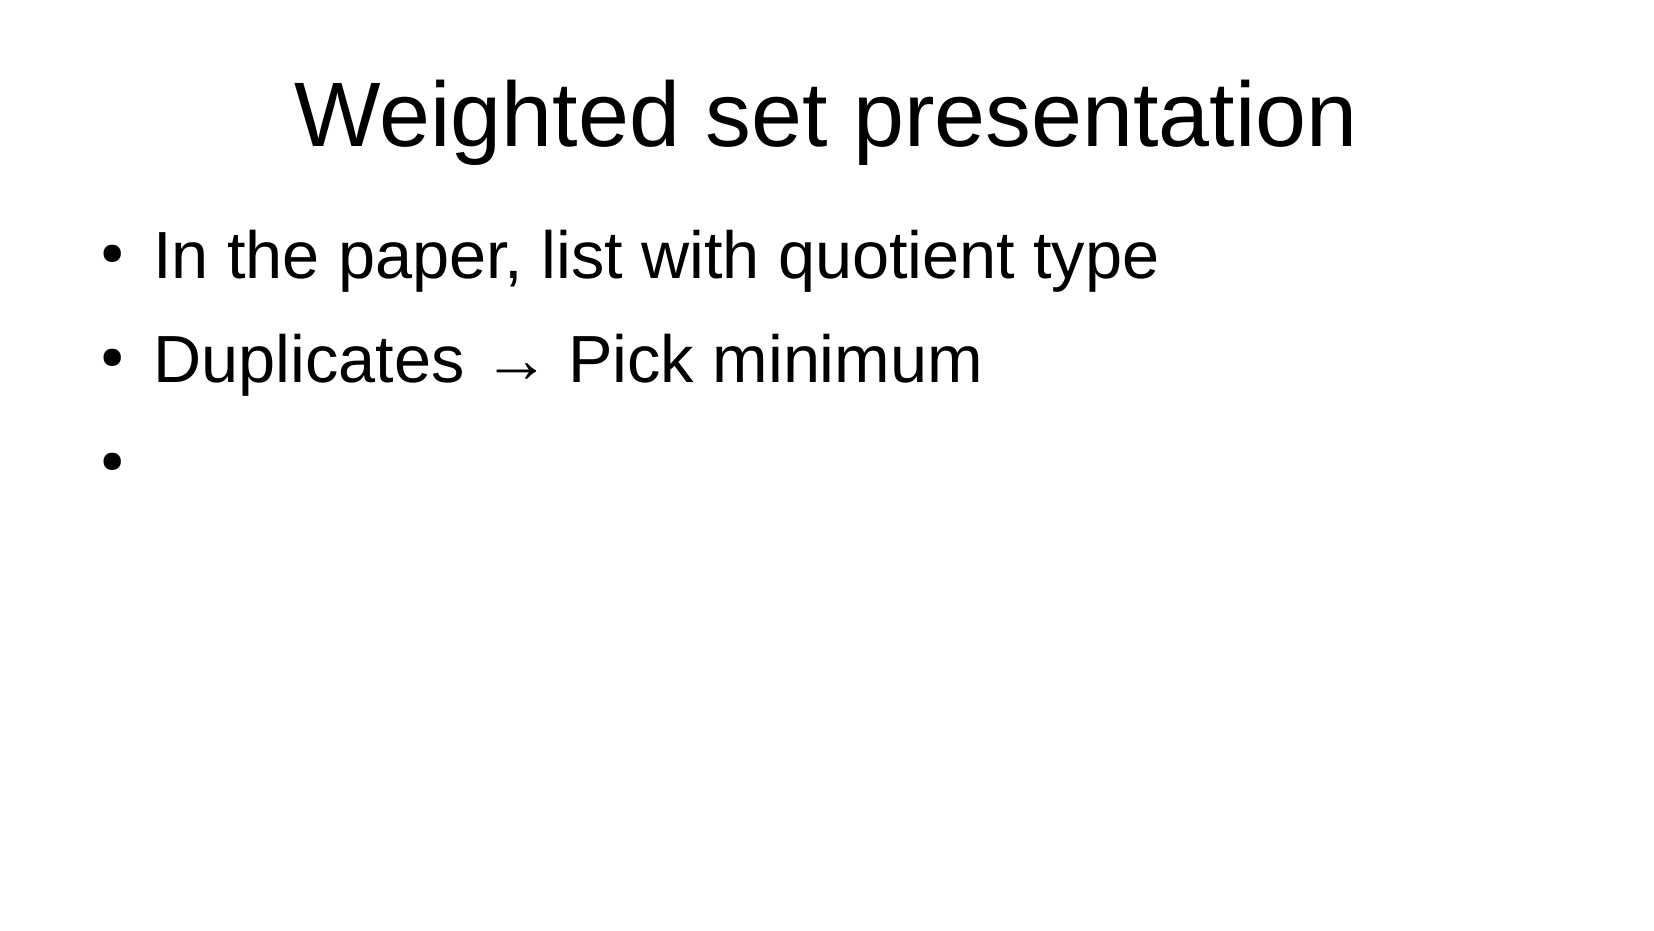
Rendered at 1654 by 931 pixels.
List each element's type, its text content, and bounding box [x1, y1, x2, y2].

list In the paper, list with quotient type Duplicates → Pick minimum [82, 217, 1571, 758]
title Weighted set presentation [82, 37, 1571, 193]
